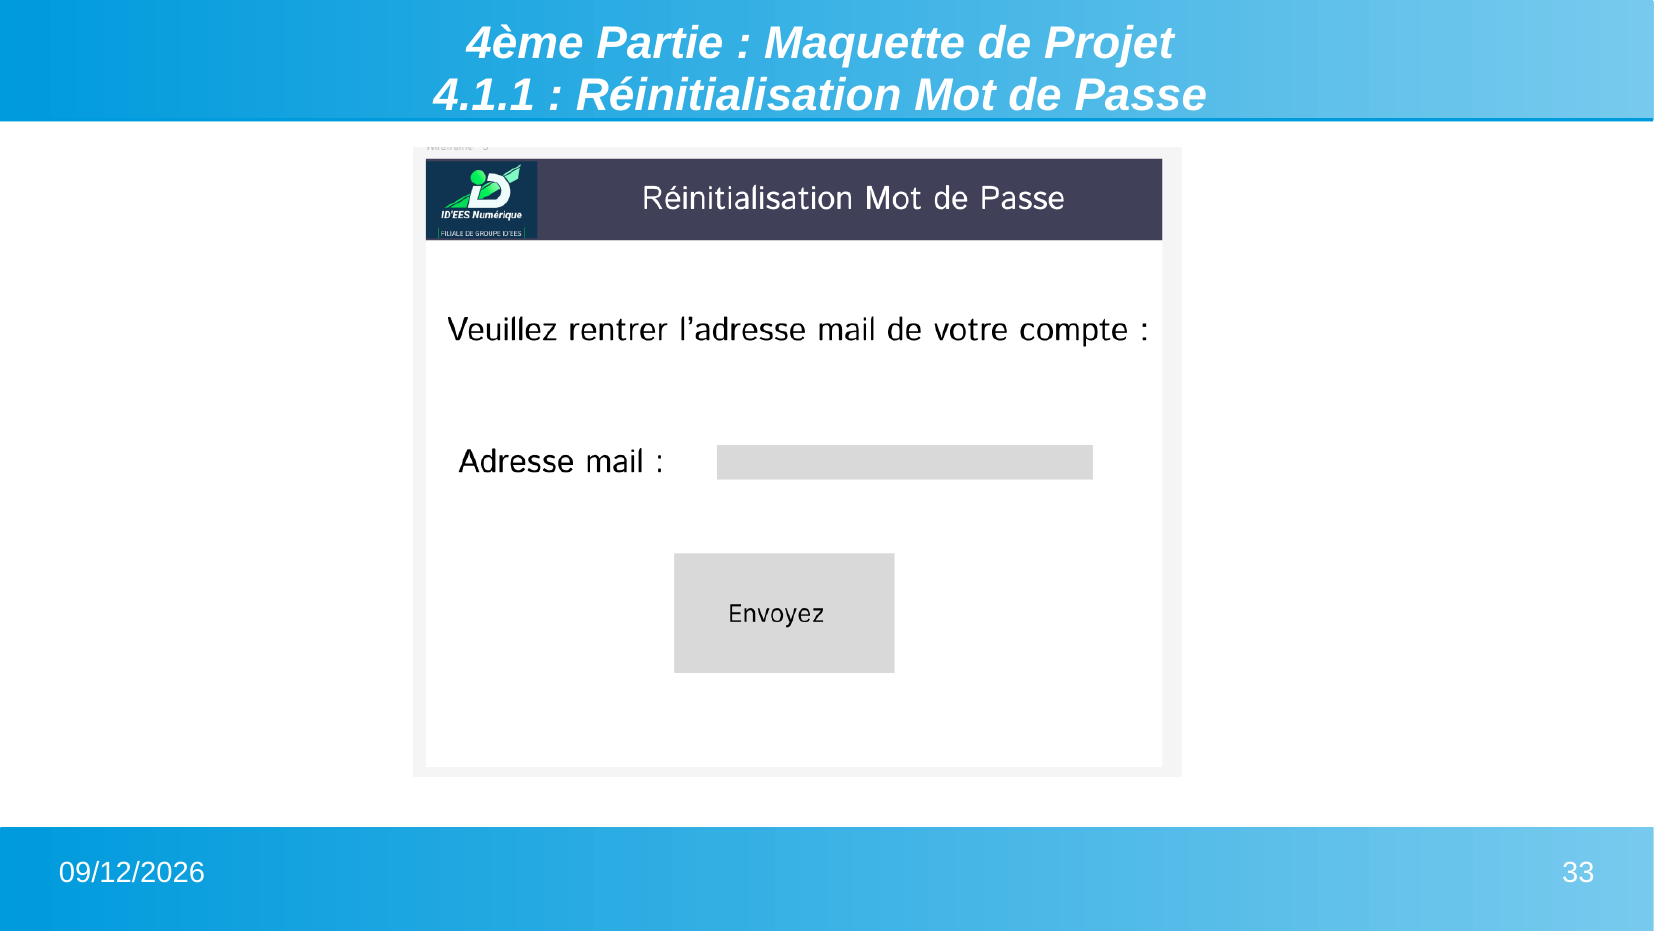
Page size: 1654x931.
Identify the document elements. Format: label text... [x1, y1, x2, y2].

picture [413, 147, 1182, 777]
title 4ème Partie : Maquette de Projet 4.1.1 : Réinitialisation Mot de Passe [59, 17, 1595, 121]
